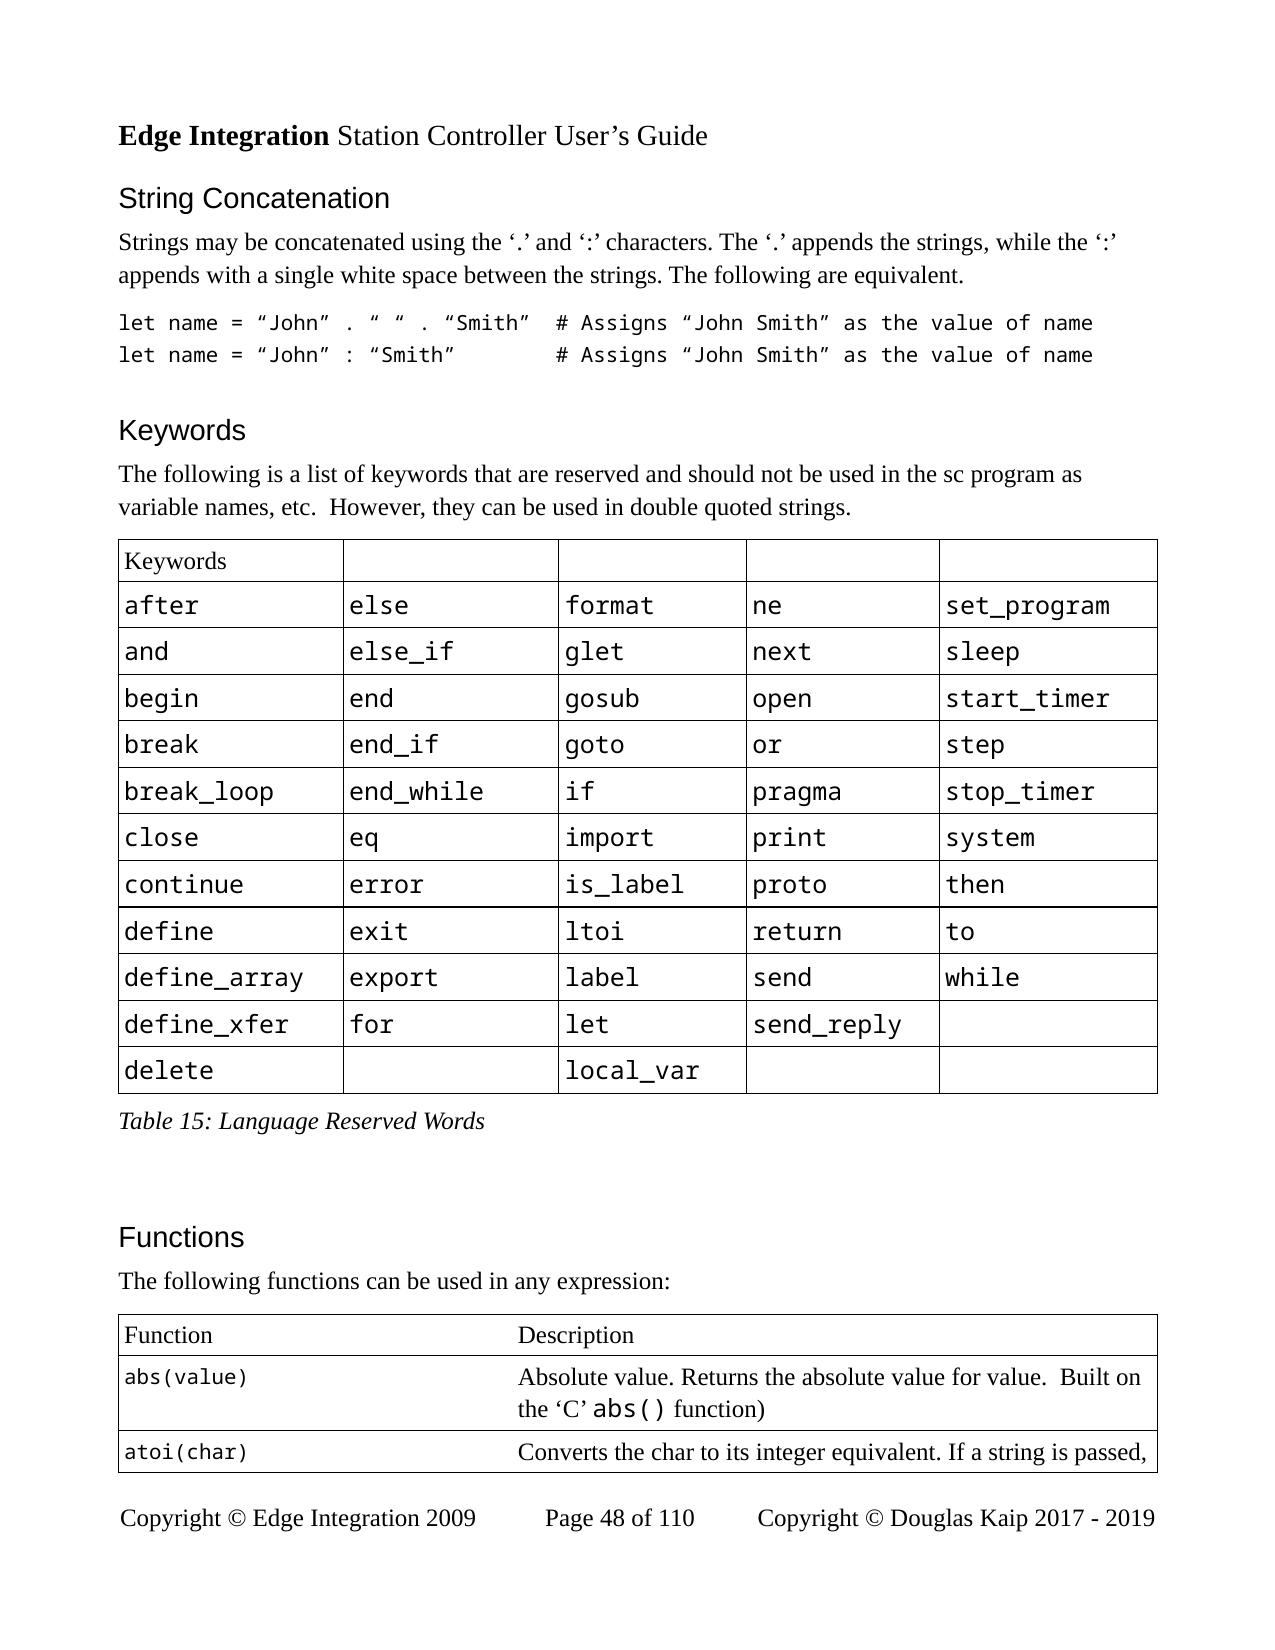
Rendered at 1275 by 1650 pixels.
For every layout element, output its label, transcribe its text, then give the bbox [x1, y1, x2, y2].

table_header Keywords [119, 540, 343, 581]
table_cell break [119, 721, 343, 767]
text The following functions can be used in any expression: [118, 1266, 1157, 1295]
table_cell label [559, 954, 746, 999]
table_cell [344, 1047, 558, 1093]
table_cell while [940, 954, 1157, 999]
subtitle Functions [118, 1220, 1157, 1254]
table_cell export [344, 954, 558, 999]
table_cell import [559, 814, 746, 860]
table_cell step [940, 721, 1157, 767]
table_cell format [559, 582, 746, 627]
table_cell if [559, 768, 746, 813]
table_cell end [344, 675, 558, 720]
table_cell close [119, 814, 343, 860]
table_cell set_program [940, 582, 1157, 627]
table_cell break_loop [119, 768, 343, 813]
table_cell local_var [559, 1047, 746, 1093]
subtitle Keywords [118, 413, 1157, 446]
table_cell glet [559, 628, 746, 674]
table_cell else [344, 582, 558, 627]
table_cell eq [344, 814, 558, 860]
table_cell after [119, 582, 343, 627]
table_cell Converts the char to its integer equivalent. If a string is passed, [512, 1431, 1157, 1472]
table_cell let [559, 1001, 746, 1046]
table_header [940, 540, 1157, 581]
subtitle String Concatenation [118, 181, 1157, 215]
table_cell pragma [747, 768, 939, 813]
table_cell [940, 1047, 1157, 1093]
table_cell system [940, 814, 1157, 860]
table_cell end_while [344, 768, 558, 813]
table_cell send_reply [747, 1001, 939, 1046]
text Table 15: Language Reserved Words [118, 1106, 1157, 1135]
text Strings may be concatenated using the ‘.’ and ‘:’ characters. The ‘.’ appends the strings, while the ‘:’ appends with a single white space between the strings. The following are equivalent. [118, 227, 1157, 289]
table_cell gosub [559, 675, 746, 720]
table_cell atoi(char) [119, 1431, 512, 1472]
table_cell error [344, 861, 558, 906]
table_cell sleep [940, 628, 1157, 674]
table_header [747, 540, 939, 581]
table_cell end_if [344, 721, 558, 767]
table_cell goto [559, 721, 746, 767]
table_cell ne [747, 582, 939, 627]
table_cell then [940, 861, 1157, 906]
table_cell [940, 1001, 1157, 1046]
table_header Function [119, 1315, 512, 1355]
text The following is a list of keywords that are reserved and should not be used in the sc program as variable names, etc. However, they can be used in double quoted strings. [118, 459, 1157, 520]
table_header Description [512, 1315, 1157, 1355]
table_cell print [747, 814, 939, 860]
table_cell start_timer [940, 675, 1157, 720]
table_cell for [344, 1001, 558, 1046]
table_cell exit [344, 908, 558, 953]
table_cell or [747, 721, 939, 767]
table_cell abs(value) [119, 1356, 512, 1430]
table_header [559, 540, 746, 581]
table_cell to [940, 908, 1157, 953]
table_header [344, 540, 558, 581]
table_cell open [747, 675, 939, 720]
table_cell return [747, 908, 939, 953]
table_cell else_if [344, 628, 558, 674]
table_cell proto [747, 861, 939, 906]
table_cell and [119, 628, 343, 674]
table_cell Absolute value. Returns the absolute value for value. Built on the ‘C’ abs() function) [512, 1356, 1157, 1430]
table_cell is_label [559, 861, 746, 906]
table_cell send [747, 954, 939, 999]
table_cell begin [119, 675, 343, 720]
table_cell define [119, 908, 343, 953]
table_cell stop_timer [940, 768, 1157, 813]
table_cell ltoi [559, 908, 746, 953]
table_cell define_array [119, 954, 343, 999]
table_cell [747, 1047, 939, 1093]
table_cell delete [119, 1047, 343, 1093]
table_cell define_xfer [119, 1001, 343, 1046]
table_cell next [747, 628, 939, 674]
table_cell continue [119, 861, 343, 906]
text let name = “John” . “ “ . “Smith” # Assigns “John Smith” as the value of name let name = “John” : “Smith” # Assigns “John Smith” as the value of name [118, 308, 1157, 369]
